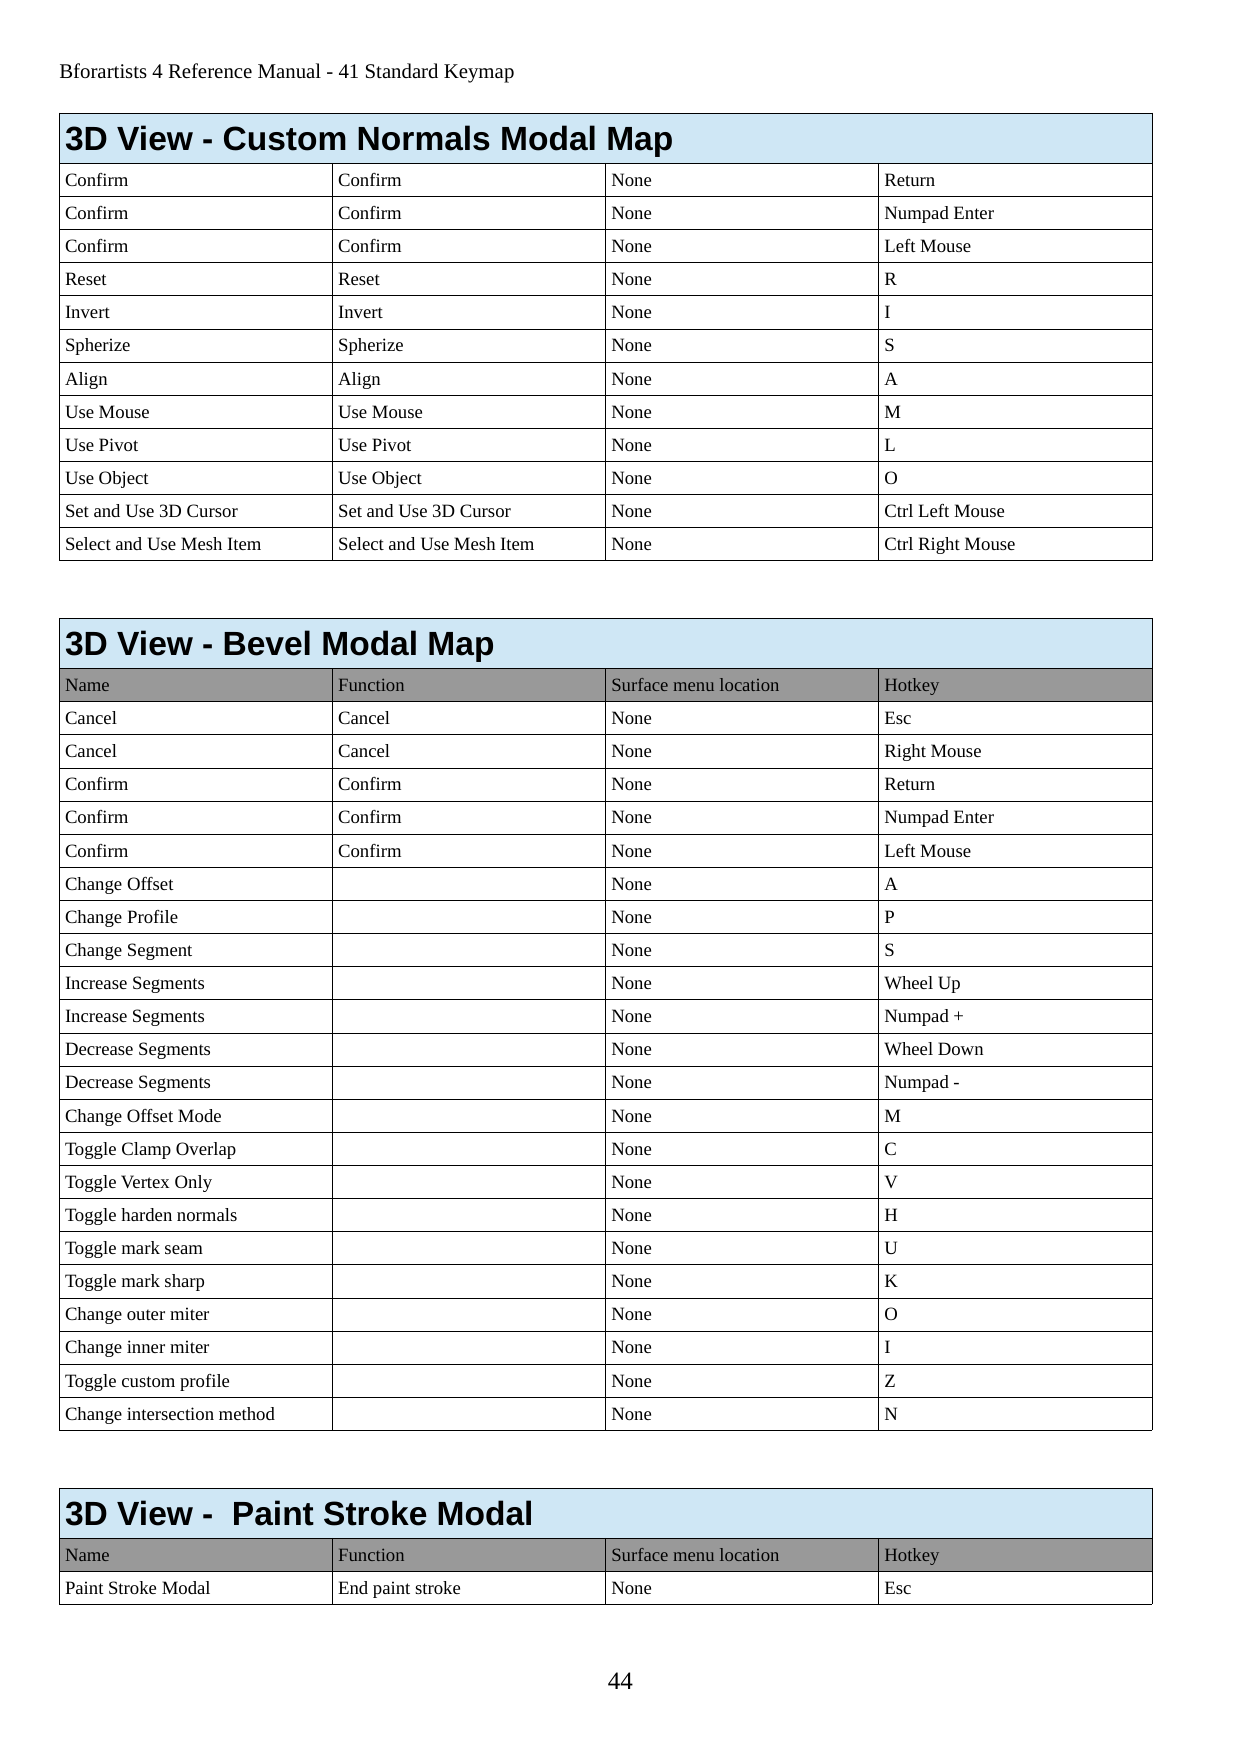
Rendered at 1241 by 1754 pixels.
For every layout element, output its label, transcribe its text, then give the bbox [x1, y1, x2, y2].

table_cell Confirm [333, 230, 605, 262]
table_cell Change Offset Mode [60, 1100, 332, 1132]
table_cell [333, 1133, 605, 1165]
table_cell None [606, 702, 878, 734]
table_header 3D View - Paint Stroke Modal [60, 1489, 1152, 1538]
table_cell None [606, 495, 878, 527]
table_cell Reset [60, 263, 332, 295]
table_cell None [606, 901, 878, 933]
table_cell Toggle harden normals [60, 1199, 332, 1231]
table_cell M [879, 1100, 1152, 1132]
table_cell Left Mouse [879, 230, 1152, 262]
table_cell Surface menu location [606, 1539, 878, 1571]
table_cell None [606, 462, 878, 494]
table_cell Invert [60, 296, 332, 328]
table_cell Change outer miter [60, 1299, 332, 1331]
table_cell Return [879, 164, 1152, 196]
table_cell Confirm [333, 802, 605, 834]
table_cell None [606, 967, 878, 999]
table_cell None [606, 1166, 878, 1198]
table_cell [333, 1365, 605, 1397]
table_cell [333, 1299, 605, 1331]
table_cell None [606, 396, 878, 428]
table_cell Numpad - [879, 1067, 1152, 1099]
table_cell None [606, 835, 878, 867]
table_cell None [606, 1100, 878, 1132]
table_cell L [879, 429, 1152, 461]
table_cell None [606, 1332, 878, 1364]
table_cell None [606, 769, 878, 801]
table_cell None [606, 1232, 878, 1264]
table_cell Toggle Clamp Overlap [60, 1133, 332, 1165]
table_cell None [606, 868, 878, 900]
table_cell Confirm [333, 164, 605, 196]
table_cell None [606, 802, 878, 834]
table_cell [333, 868, 605, 900]
table_cell H [879, 1199, 1152, 1231]
table_cell Confirm [333, 835, 605, 867]
table_cell Cancel [60, 735, 332, 767]
table_cell None [606, 263, 878, 295]
table_cell Left Mouse [879, 835, 1152, 867]
table_cell R [879, 263, 1152, 295]
table_cell None [606, 1133, 878, 1165]
table_cell [333, 1067, 605, 1099]
table_cell Decrease Segments [60, 1034, 332, 1066]
table_cell Numpad + [879, 1000, 1152, 1032]
table_cell M [879, 396, 1152, 428]
table_cell Right Mouse [879, 735, 1152, 767]
table_cell Select and Use Mesh Item [333, 528, 605, 560]
table_cell O [879, 1299, 1152, 1331]
table_cell Wheel Up [879, 967, 1152, 999]
table_cell [333, 967, 605, 999]
table_cell None [606, 1199, 878, 1231]
table_cell O [879, 462, 1152, 494]
table_cell I [879, 296, 1152, 328]
table_cell Wheel Down [879, 1034, 1152, 1066]
table_cell Confirm [60, 197, 332, 229]
table_cell Cancel [333, 735, 605, 767]
table_cell None [606, 735, 878, 767]
table_cell None [606, 1299, 878, 1331]
table_cell Select and Use Mesh Item [60, 528, 332, 560]
table_cell Change Profile [60, 901, 332, 933]
table_cell [333, 1166, 605, 1198]
table_cell Cancel [60, 702, 332, 734]
table_cell None [606, 1265, 878, 1297]
table_cell Increase Segments [60, 1000, 332, 1032]
table_cell None [606, 1572, 878, 1604]
table_cell A [879, 868, 1152, 900]
table_cell Name [60, 1539, 332, 1571]
table_cell I [879, 1332, 1152, 1364]
table_cell Use Mouse [60, 396, 332, 428]
table_cell None [606, 197, 878, 229]
table_cell Set and Use 3D Cursor [60, 495, 332, 527]
table_cell Esc [879, 1572, 1152, 1604]
table_cell S [879, 330, 1152, 362]
table_cell Toggle custom profile [60, 1365, 332, 1397]
table_cell [333, 1398, 605, 1430]
table_cell Function [333, 1539, 605, 1571]
table_cell C [879, 1133, 1152, 1165]
table_cell Set and Use 3D Cursor [333, 495, 605, 527]
table_cell S [879, 934, 1152, 966]
table_cell None [606, 1398, 878, 1430]
table_cell [333, 934, 605, 966]
table_cell Z [879, 1365, 1152, 1397]
table_cell Toggle Vertex Only [60, 1166, 332, 1198]
table_cell Numpad Enter [879, 802, 1152, 834]
table_cell None [606, 1365, 878, 1397]
table_cell Esc [879, 702, 1152, 734]
table_cell [333, 1000, 605, 1032]
table_cell [333, 1034, 605, 1066]
table_cell None [606, 429, 878, 461]
table_cell [333, 1232, 605, 1264]
table_cell Use Pivot [333, 429, 605, 461]
table_cell Confirm [333, 197, 605, 229]
table_cell None [606, 934, 878, 966]
table_cell Align [60, 363, 332, 395]
table_cell Ctrl Right Mouse [879, 528, 1152, 560]
table_cell Spherize [60, 330, 332, 362]
table_cell Toggle mark seam [60, 1232, 332, 1264]
table_cell Increase Segments [60, 967, 332, 999]
table_cell Confirm [333, 769, 605, 801]
table_cell Use Mouse [333, 396, 605, 428]
table_cell Toggle mark sharp [60, 1265, 332, 1297]
table_cell Ctrl Left Mouse [879, 495, 1152, 527]
table_cell Confirm [60, 835, 332, 867]
table_cell Align [333, 363, 605, 395]
table_cell None [606, 164, 878, 196]
table_cell Decrease Segments [60, 1067, 332, 1099]
table_cell N [879, 1398, 1152, 1430]
table_cell [333, 1100, 605, 1132]
table_cell K [879, 1265, 1152, 1297]
table_cell [333, 1332, 605, 1364]
table_cell Use Object [333, 462, 605, 494]
table_cell Surface menu location [606, 669, 878, 701]
table_cell Change intersection method [60, 1398, 332, 1430]
table_cell Change inner miter [60, 1332, 332, 1364]
table_cell None [606, 528, 878, 560]
table_cell Spherize [333, 330, 605, 362]
table_header 3D View - Custom Normals Modal Map [60, 114, 1152, 163]
table_cell None [606, 230, 878, 262]
table_cell P [879, 901, 1152, 933]
table_cell Confirm [60, 769, 332, 801]
table_cell None [606, 1067, 878, 1099]
table_cell Name [60, 669, 332, 701]
table_cell Paint Stroke Modal [60, 1572, 332, 1604]
table_cell None [606, 1034, 878, 1066]
table_cell None [606, 296, 878, 328]
table_cell Use Object [60, 462, 332, 494]
table_cell None [606, 363, 878, 395]
table_cell [333, 901, 605, 933]
table_cell Change Segment [60, 934, 332, 966]
table_cell None [606, 1000, 878, 1032]
table_cell Hotkey [879, 1539, 1152, 1571]
table_cell Return [879, 769, 1152, 801]
table_cell End paint stroke [333, 1572, 605, 1604]
table_cell U [879, 1232, 1152, 1264]
table_cell A [879, 363, 1152, 395]
table_cell Invert [333, 296, 605, 328]
table_cell Confirm [60, 802, 332, 834]
table_cell Numpad Enter [879, 197, 1152, 229]
table_header 3D View - Bevel Modal Map [60, 619, 1152, 668]
table_cell None [606, 330, 878, 362]
table_cell Confirm [60, 230, 332, 262]
table_cell Reset [333, 263, 605, 295]
table_cell Hotkey [879, 669, 1152, 701]
table_cell [333, 1265, 605, 1297]
table_cell Confirm [60, 164, 332, 196]
table_cell Use Pivot [60, 429, 332, 461]
table_cell Function [333, 669, 605, 701]
table_cell V [879, 1166, 1152, 1198]
table_cell [333, 1199, 605, 1231]
table_cell Cancel [333, 702, 605, 734]
table_cell Change Offset [60, 868, 332, 900]
